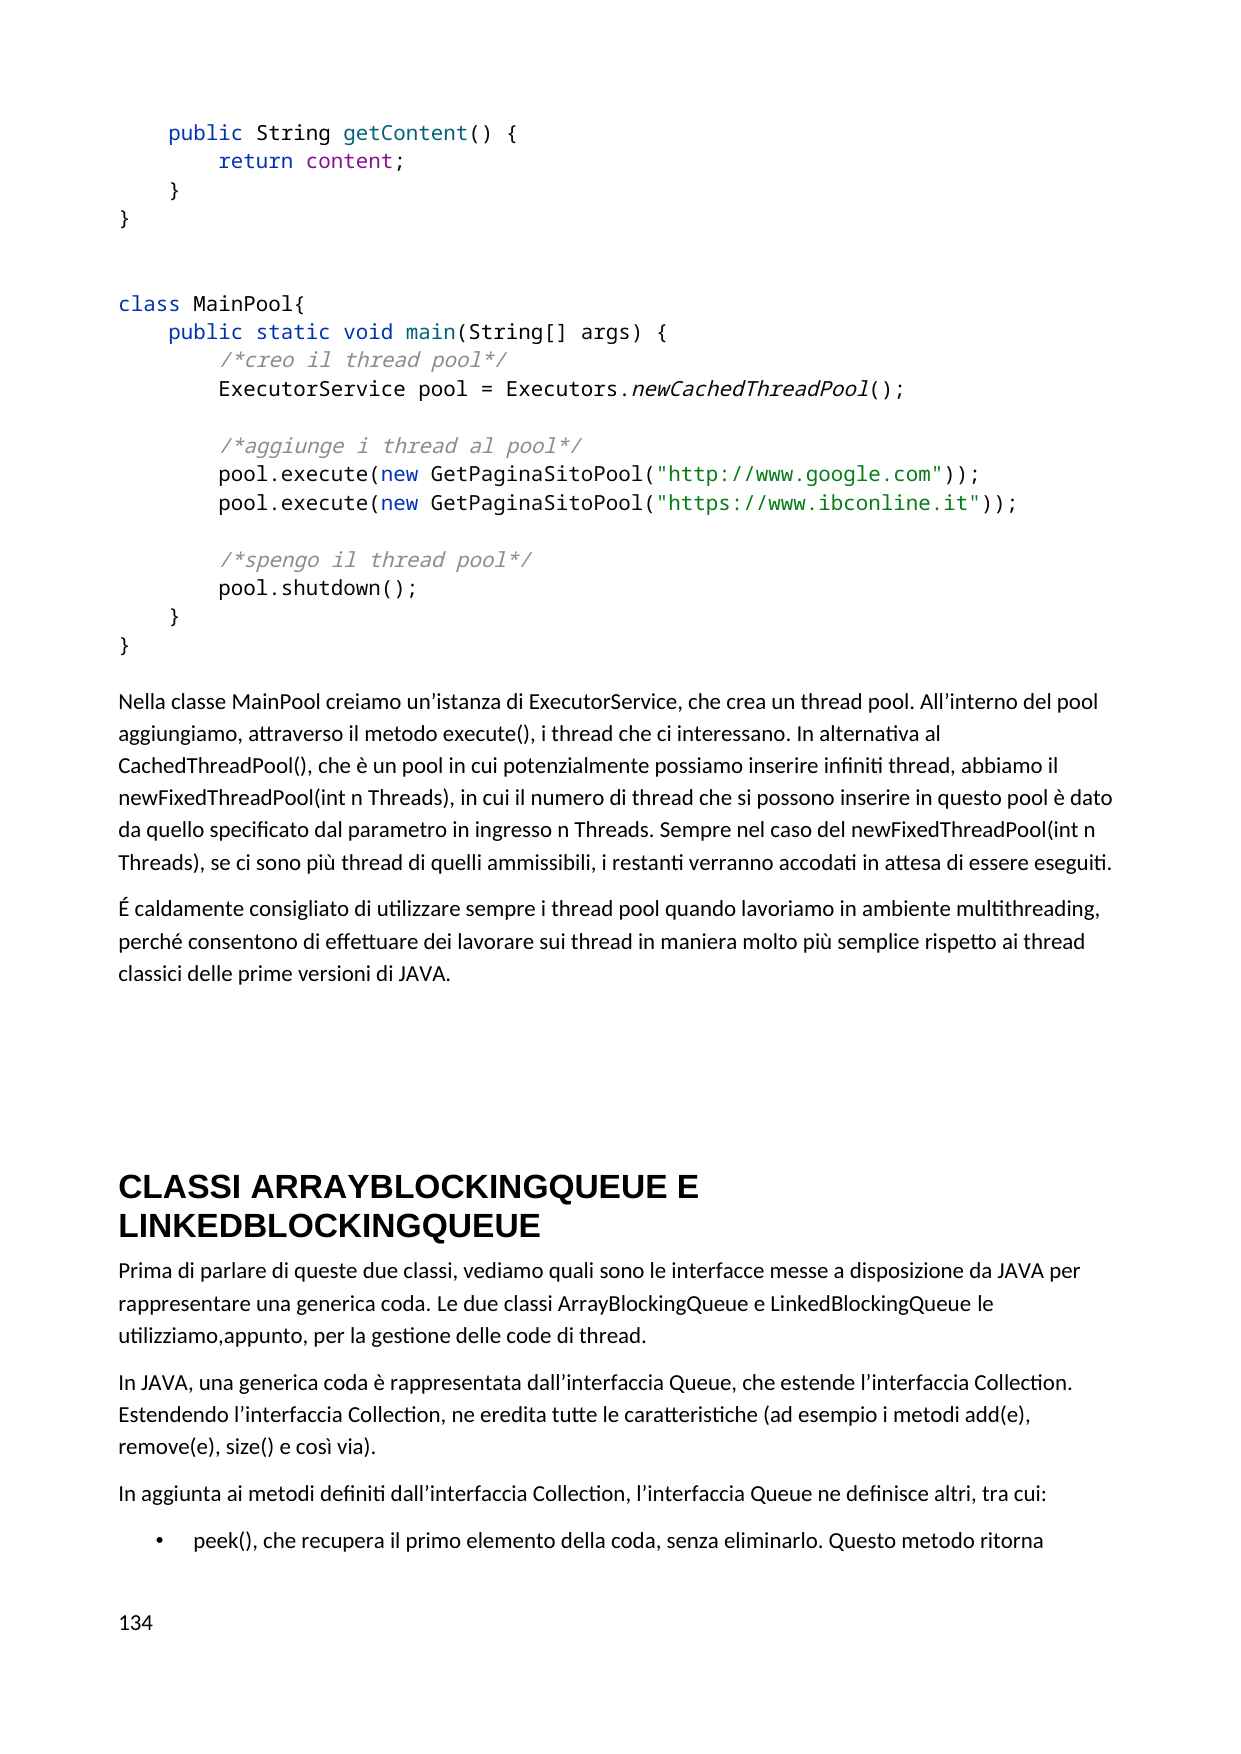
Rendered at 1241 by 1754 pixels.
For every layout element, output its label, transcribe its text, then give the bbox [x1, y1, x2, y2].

text É caldamente consigliato di utilizzare sempre i thread pool quando lavoriamo in ambiente multithreading, perché consentono di effettuare dei lavorare sui thread in maniera molto più semplice rispetto ai thread classici delle prime versioni di JAVA. [118, 894, 1122, 987]
text Nella classe MainPool creiamo un’istanza di ExecutorService, che crea un thread pool. All’interno del pool aggiungiamo, attraverso il metodo execute(), i thread che ci interessano. In alternativa al CachedThreadPool(), che è un pool in cui potenzialmente possiamo inserire infiniti thread, abbiamo il newFixedThreadPool(int n Threads), in cui il numero di thread che si possono inserire in questo pool è dato da quello specificato dal parametro in ingresso n Threads. Sempre nel caso del newFixedThreadPool(int n Threads), se ci sono più thread di quelli ammissibili, i restanti verranno accodati in attesa di essere eseguiti. [118, 687, 1122, 876]
text In JAVA, una generica coda è rappresentata dall’interfaccia Queue, che estende l’interfaccia Collection. Estendendo l’interfaccia Collection, ne eredita tutte le caratteristiche (ad esempio i metodi add(e), remove(e), size() e così via). [118, 1368, 1122, 1460]
text public String getContent() { return content; } } class MainPool{ public static void main(String[] args) { /*creo il thread pool*/ ExecutorService pool = Executors.newCachedThreadPool(); /*aggiunge i thread al pool*/ pool.execute(new GetPaginaSitoPool("http://www.google.com")); pool.execute(new GetPaginaSitoPool("https://www.ibconline.it")); /*spengo il thread pool*/ pool.shutdown(); } } [118, 118, 1122, 658]
text Prima di parlare di queste due classi, vediamo quali sono le interfacce messe a disposizione da JAVA per rappresentare una generica coda. Le due classi ArrayBlockingQueue e LinkedBlockingQueue le utilizziamo,appunto, per la gestione delle code di thread. [118, 1257, 1122, 1349]
list peek(), che recupera il primo elemento della coda, senza eliminarlo. Questo metodo ritorna [156, 1526, 1122, 1554]
subtitle CLASSI ARRAYBLOCKINGQUEUE E LINKEDBLOCKINGQUEUE [118, 1167, 1122, 1244]
text In aggiunta ai metodi definiti dall’interfaccia Collection, l’interfaccia Queue ne definisce altri, tra cui: [118, 1479, 1122, 1507]
